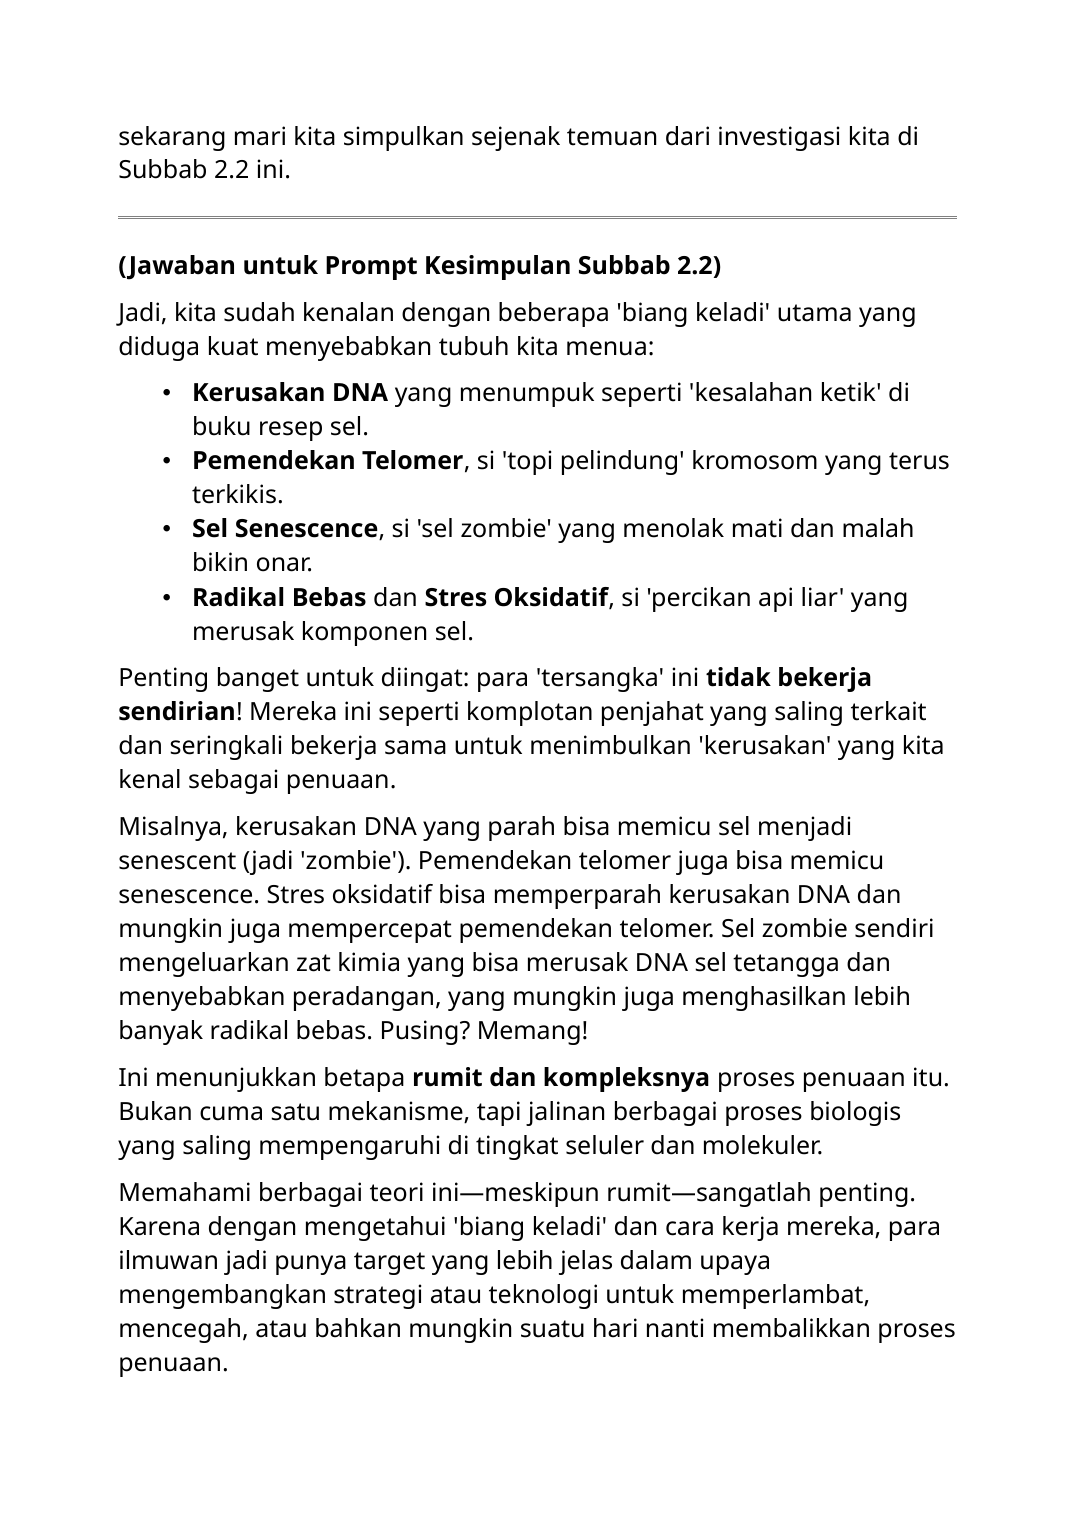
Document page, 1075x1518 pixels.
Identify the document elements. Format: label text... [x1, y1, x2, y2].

list Pemendekan Telomer, si 'topi pelindung' kromosom yang terus terkikis. [162, 443, 957, 511]
list Kerusakan DNA yang menumpuk seperti 'kesalahan ketik' di buku resep sel. [162, 375, 957, 443]
text Misalnya, kerusakan DNA yang parah bisa memicu sel menjadi senescent (jadi 'zombie'). Pemendekan telomer juga bisa memicu senescence. Stres oksidatif bisa memperparah kerusakan DNA dan mungkin juga mempercepat pemendekan telomer. Sel zombie sendiri mengeluarkan zat kimia yang bisa merusak DNA sel tetangga dan menyebabkan peradangan, yang mungkin juga menghasilkan lebih banyak radikal bebas. Pusing? Memang! [118, 808, 957, 1047]
text Jadi, kita sudah kenalan dengan beberapa 'biang keladi' utama yang diduga kuat menyebabkan tubuh kita menua: [118, 294, 957, 362]
text sekarang mari kita simpulkan sejenak temuan dari investigasi kita di Subbab 2.2 ini. [118, 118, 957, 186]
text (Jawaban untuk Prompt Kesimpulan Subbab 2.2) [118, 248, 957, 282]
text Penting banget untuk diingat: para 'tersangka' ini tidak bekerja sendirian! Mereka ini seperti komplotan penjahat yang saling terkait dan seringkali bekerja sama untuk menimbulkan 'kerusakan' yang kita kenal sebagai penuaan. [118, 660, 957, 796]
text Ini menunjukkan betapa rumit dan kompleksnya proses penuaan itu. Bukan cuma satu mekanisme, tapi jalinan berbagai proses biologis yang saling mempengaruhi di tingkat seluler dan molekuler. [118, 1059, 957, 1162]
list Sel Senescence, si 'sel zombie' yang menolak mati dan malah bikin onar. [162, 511, 957, 579]
text Memahami berbagai teori ini—meskipun rumit—sangatlah penting. Karena dengan mengetahui 'biang keladi' dan cara kerja mereka, para ilmuwan jadi punya target yang lebih jelas dalam upaya mengembangkan strategi atau teknologi untuk memperlambat, mencegah, atau bahkan mungkin suatu hari nanti membalikkan proses penuaan. [118, 1174, 957, 1378]
list Radikal Bebas dan Stres Oksidatif, si 'percikan api liar' yang merusak komponen sel. [162, 579, 957, 647]
